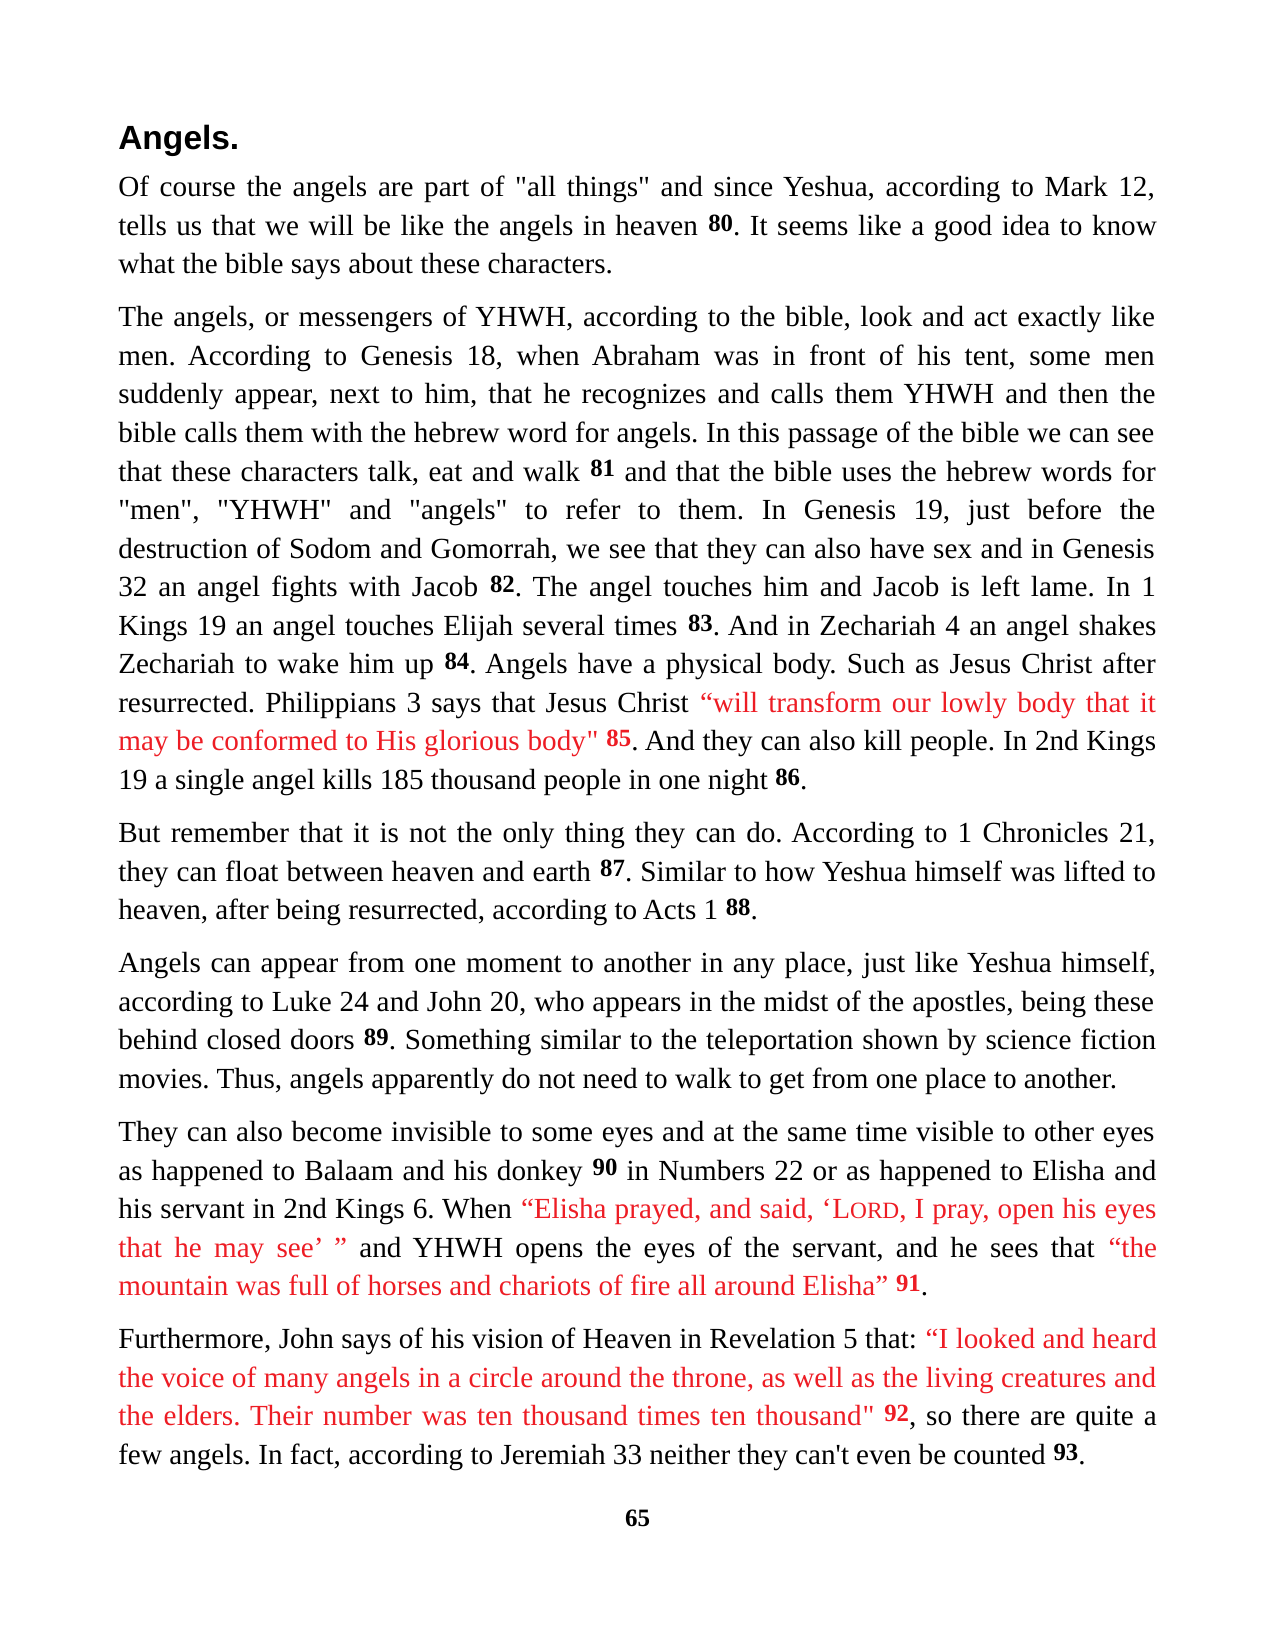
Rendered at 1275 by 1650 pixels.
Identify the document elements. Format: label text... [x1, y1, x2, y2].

text The angels, or messengers of YHWH, according to the bible, look and act exactly like men. According to Genesis 18, when Abraham was in front of his tent, some men suddenly appear, next to him, that he recognizes and calls them YHWH and then the bible calls them with the hebrew word for angels. In this passage of the bible we can see that these characters talk, eat and walk and that the bible uses the hebrew words for "men", "YHWH" and "angels" to refer to them. In Genesis 19, just before the destruction of Sodom and Gomorrah, we see that they can also have sex and in Genesis 32 an angel fights with Jacob . The angel touches him and Jacob is left lame. In 1 Kings 19 an angel touches Elijah several times . And in Zechariah 4 an angel shakes Zechariah to wake him up . Angels have a physical body. Such as Jesus Christ after resurrected. Philippians 3 says that Jesus Christ “will transform our lowly body that it may be conformed to His glorious body" . And they can also kill people. In 2nd Kings 19 a single angel kills 185 thousand people in one night . [118, 299, 1157, 796]
text Angels can appear from one moment to another in any place, just like Yeshua himself, according to Luke 24 and John 20, who appears in the midst of the apostles, being these behind closed doors . Something similar to the teleportation shown by science fiction movies. Thus, angels apparently do not need to walk to get from one place to another. [118, 945, 1157, 1094]
text But remember that it is not the only thing they can do. According to 1 Chronicles 21, they can float between heaven and earth . Similar to how Yeshua himself was lifted to heaven, after being resurrected, according to Acts 1 . [118, 815, 1157, 926]
text Furthermore, John says of his vision of Heaven in Revelation 5 that: “I looked and heard the voice of many angels in a circle around the throne, as well as the living creatures and the elders. Their number was ten thousand times ten thousand" , so there are quite a few angels. In fact, according to Jeremiah 33 neither they can't even be counted . [118, 1321, 1157, 1471]
text They can also become invisible to some eyes and at the same time visible to other eyes as happened to Balaam and his donkey in Numbers 22 or as happened to Elisha and his servant in 2nd Kings 6. When “Elisha prayed, and said, ‘Lord, I pray, open his eyes that he may see’ ” and YHWH opens the eyes of the servant, and he sees that “the mountain was full of horses and chariots of fire all around Elisha” . [118, 1114, 1157, 1302]
text Of course the angels are part of "all things" and since Yeshua, according to Mark 12, tells us that we will be like the angels in heaven . It seems like a good idea to know what the bible says about these characters. [118, 169, 1157, 280]
subtitle Angels. [118, 118, 1157, 157]
